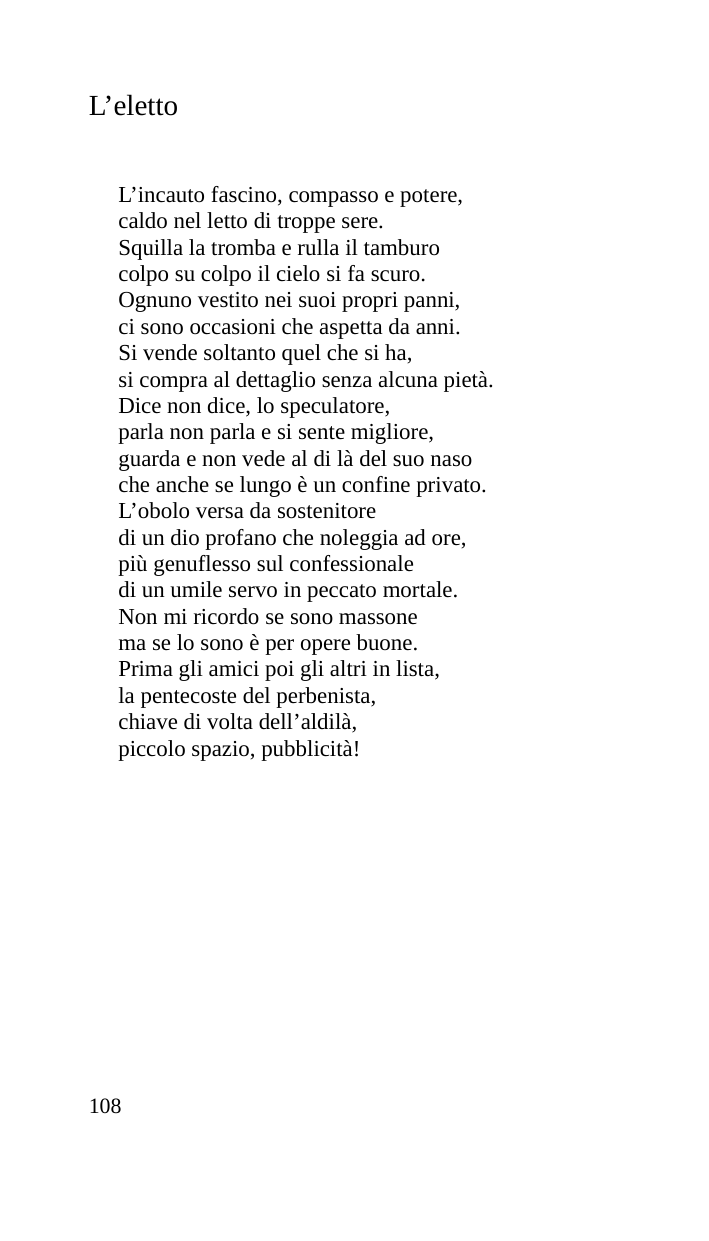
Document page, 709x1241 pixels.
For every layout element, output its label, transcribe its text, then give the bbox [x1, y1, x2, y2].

text Non mi ricordo se sono massone [118, 603, 620, 629]
text L’obolo versa da sostenitore [118, 497, 620, 524]
text Prima gli amici poi gli altri in lista, [118, 656, 620, 682]
text piccolo spazio, pubblicità! [118, 734, 620, 761]
text chiave di volta dell’aldilà, [118, 708, 620, 734]
text caldo nel letto di troppe sere. [118, 207, 620, 234]
text ci sono occasioni che aspetta da anni. [118, 313, 620, 339]
text colpo su colpo il cielo si fa scuro. [118, 260, 620, 287]
text Dice non dice, lo speculatore, [118, 392, 620, 418]
text di un dio profano che noleggia ad ore, [118, 524, 620, 550]
text di un umile servo in peccato mortale. [118, 576, 620, 603]
text guarda e non vede al di là del suo naso [118, 445, 620, 471]
text Squilla la tromba e rulla il tamburo [118, 234, 620, 260]
text Si vende soltanto quel che si ha, [118, 339, 620, 366]
text più genuflesso sul confessionale [118, 550, 620, 576]
text la pentecoste del perbenista, [118, 682, 620, 708]
text si compra al dettaglio senza alcuna pietà. [118, 366, 620, 392]
text L’eletto [88, 88, 620, 122]
text L’incauto fascino, compasso e potere, [118, 181, 620, 207]
text Ognuno vestito nei suoi propri panni, [118, 287, 620, 313]
text ma se lo sono è per opere buone. [118, 629, 620, 656]
text parla non parla e si sente migliore, [118, 418, 620, 445]
text che anche se lungo è un confine privato. [118, 471, 620, 497]
